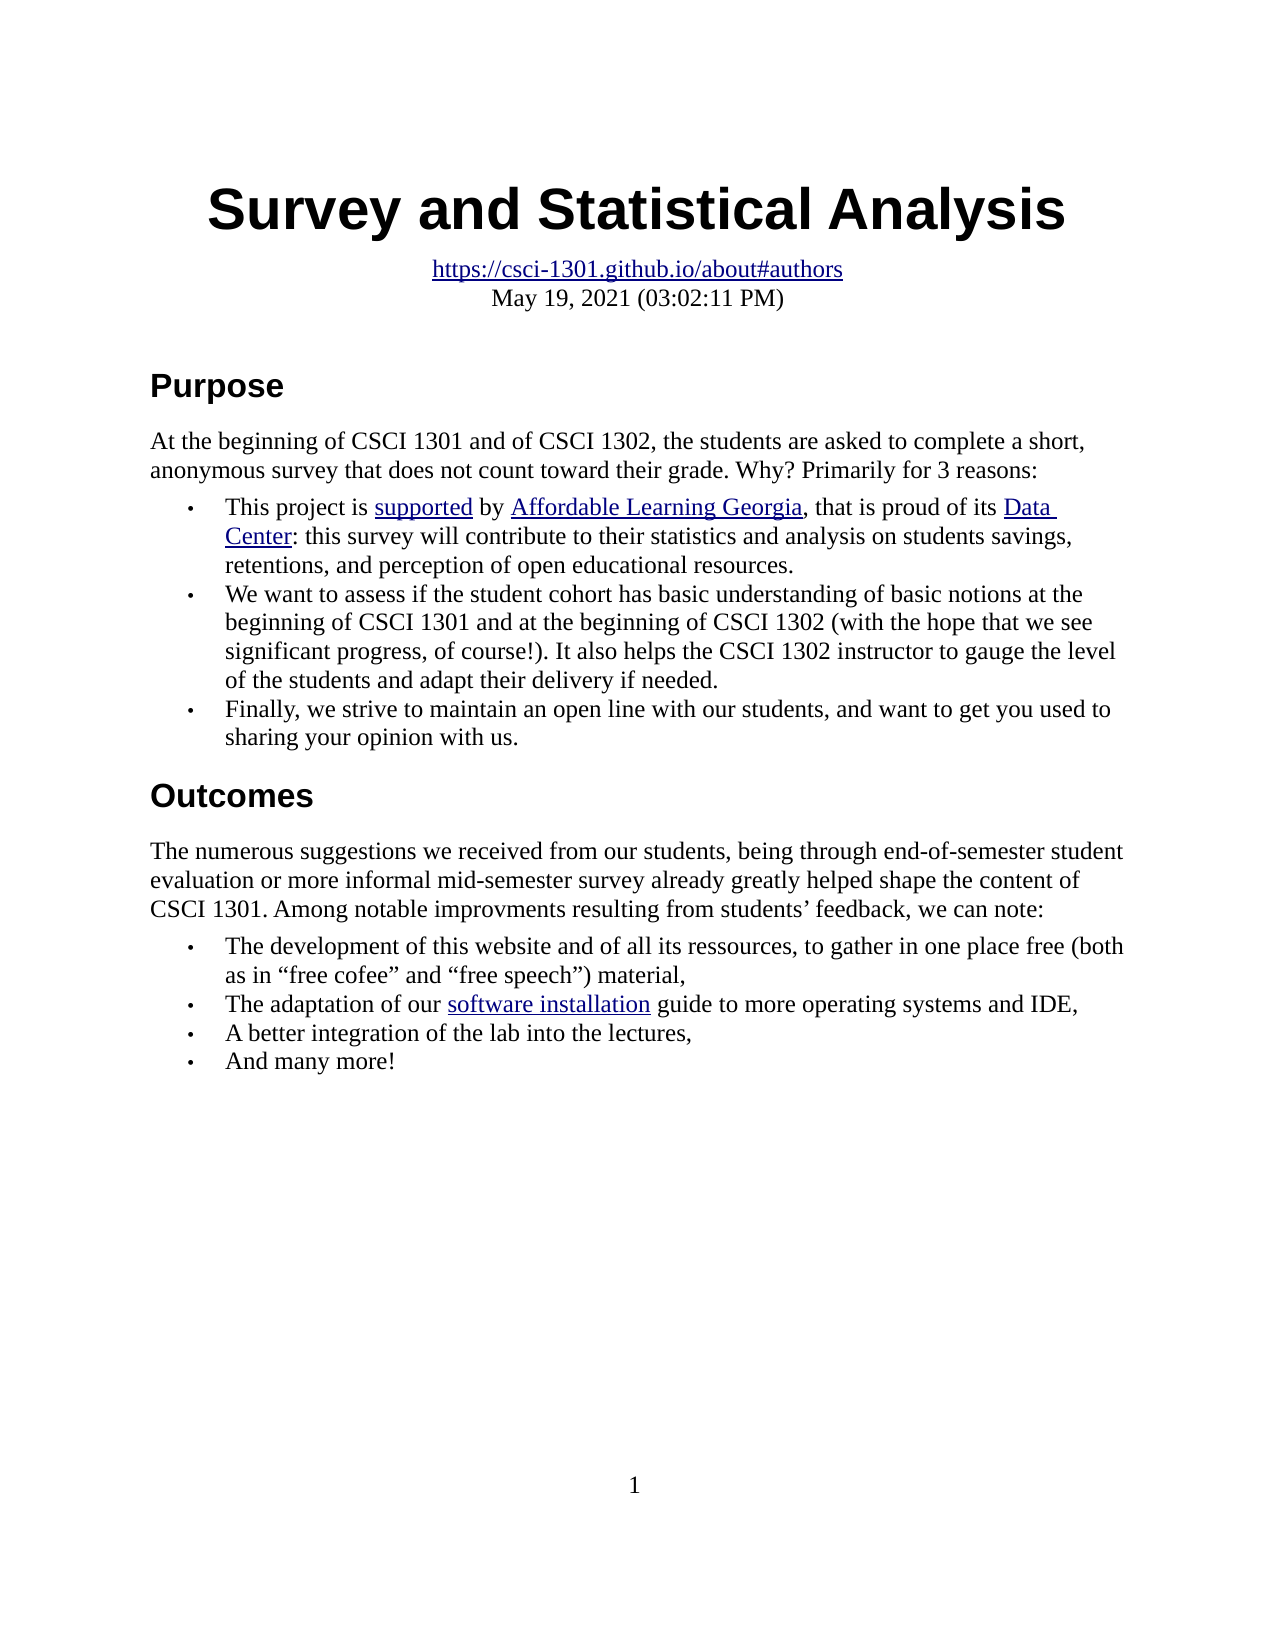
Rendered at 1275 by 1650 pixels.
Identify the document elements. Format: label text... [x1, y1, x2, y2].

text The numerous suggestions we received from our students, being through end-of-semester student evaluation or more informal mid-semester survey already greatly helped shape the content of CSCI 1301. Among notable improvments resulting from students’ feedback, we can note: [150, 836, 1125, 922]
list The development of this website and of all its ressources, to gather in one place free (both as in “free cofee” and “free speech”) material, [187, 931, 1125, 989]
list A better integration of the lab into the lectures, [187, 1018, 1125, 1046]
list And many more! [187, 1046, 1125, 1075]
text At the beginning of CSCI 1301 and of CSCI 1302, the students are asked to complete a short, anonymous survey that does not count toward their grade. Why? Primarily for 3 reasons: [150, 426, 1125, 483]
list Finally, we strive to maintain an open line with our students, and want to get you used to sharing your opinion with us. [187, 694, 1125, 751]
subtitle Purpose [150, 366, 1125, 404]
title Survey and Statistical Analysis [150, 175, 1125, 242]
text https://csci-1301.github.io/about#authors [150, 254, 1125, 283]
list We want to assess if the student cohort has basic understanding of basic notions at the beginning of CSCI 1301 and at the beginning of CSCI 1302 (with the hope that we see significant progress, of course!). It also helps the CSCI 1302 instructor to gauge the level of the students and adapt their delivery if needed. [187, 579, 1125, 694]
text May 19, 2021 (03:02:11 PM) [150, 283, 1125, 312]
subtitle Outcomes [150, 776, 1125, 815]
list The adaptation of our software installation guide to more operating systems and IDE, [187, 989, 1125, 1018]
list This project is supported by Affordable Learning Georgia, that is proud of its Data Center: this survey will contribute to their statistics and analysis on students savings, retentions, and perception of open educational resources. [187, 492, 1125, 579]
